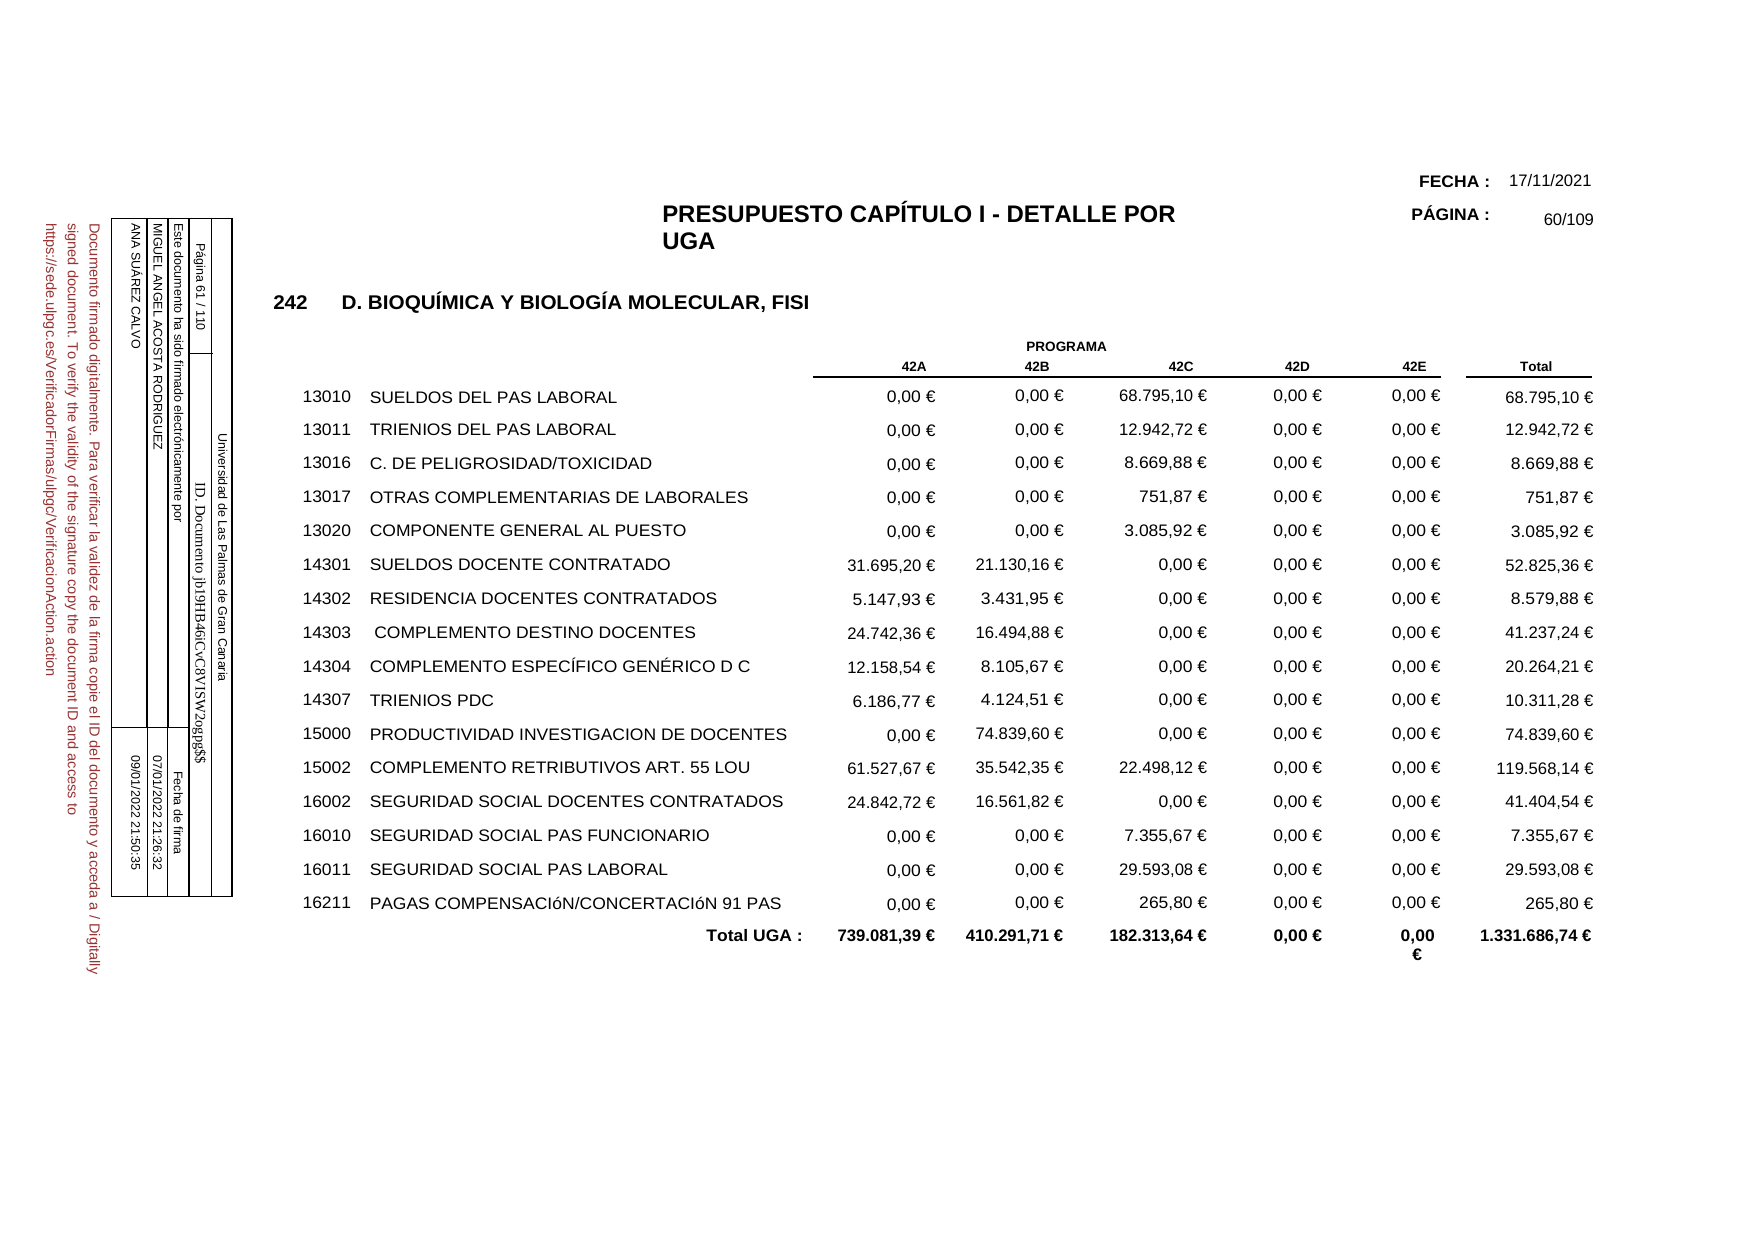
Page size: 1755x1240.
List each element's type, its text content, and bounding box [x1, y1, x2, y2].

table_cell 0,00 € [1240, 920, 1357, 964]
table_cell 20.264,21 € [1466, 650, 1592, 684]
text 17/11/2021 [1494, 171, 1591, 190]
table_cell 41.404,54 € [1466, 785, 1592, 819]
table_cell 0,00 € [1357, 447, 1441, 481]
table_cell 0,00 € [1107, 582, 1240, 616]
table_cell 0,00 € [813, 887, 949, 920]
table_cell [1441, 819, 1466, 853]
table_cell 0,00 € [949, 413, 1107, 447]
table_cell 0,00 € [1357, 853, 1441, 887]
table_cell [1441, 413, 1466, 447]
table_cell 0,00 € [1107, 548, 1240, 582]
table_cell 0,00 € [949, 819, 1107, 853]
table_cell [1441, 718, 1466, 751]
table_cell COMPLEMENTO DESTINO DOCENTES [365, 616, 813, 650]
table_cell 0,00 € [1240, 684, 1357, 717]
table_cell 0,00 € [1357, 413, 1441, 447]
table_cell 0,00 € [1240, 413, 1357, 447]
table_cell 13016 [268, 447, 365, 481]
table_cell 0,00 € [1240, 650, 1357, 684]
table_cell 14301 [268, 548, 365, 582]
table_cell 42A [813, 327, 949, 376]
table_cell 0,00 € [949, 481, 1107, 514]
table_cell [1441, 650, 1466, 684]
table_cell [1441, 920, 1466, 964]
table_cell 8.669,88 € [1107, 447, 1240, 481]
table_cell 0,00 € [1357, 650, 1441, 684]
table_cell 119.568,14 € [1466, 751, 1592, 785]
table_cell 5.147,93 € [813, 582, 949, 616]
table_cell 0,00 € [1240, 514, 1357, 548]
table_cell 29.593,08 € [1466, 853, 1592, 887]
table_cell COMPLEMENTO RETRIBUTIVOS ART. 55 LOU [365, 751, 813, 785]
table_cell COMPONENTE GENERAL AL PUESTO [365, 514, 813, 548]
table_cell SUELDOS DEL PAS LABORAL [365, 376, 813, 413]
table_cell 07/01/2022 21:26:32 [148, 728, 167, 896]
table_cell SEGURIDAD SOCIAL PAS FUNCIONARIO [365, 819, 813, 853]
table_cell 0,00 € [949, 378, 1107, 413]
table_cell 0,00 € [1240, 481, 1357, 514]
table_cell 8.669,88 € [1466, 447, 1592, 481]
table_header ANA SUÁREZ CALVO [112, 219, 146, 727]
table_cell 0,00 € [949, 853, 1107, 887]
table_cell TRIENIOS DEL PAS LABORAL [365, 413, 813, 447]
table_cell 0,00 € [1357, 378, 1441, 413]
table_cell 0,00 € [1240, 718, 1357, 751]
table_cell 52.825,36 € [1466, 548, 1592, 582]
table_cell 09/01/2022 21:50:35 [112, 728, 147, 896]
table_cell 0,00 € [813, 378, 949, 413]
table_cell 14307 [268, 684, 365, 717]
text 60/109 [1494, 210, 1594, 229]
table_cell PROGRAMA 42B [949, 327, 1107, 376]
table_cell 0,00 € [1240, 819, 1357, 853]
table_cell Total [1466, 327, 1592, 376]
table_cell 0,00 € [1357, 514, 1441, 548]
table_cell 42D [1240, 327, 1357, 376]
table_cell 13020 [268, 514, 365, 548]
table_cell [1441, 514, 1466, 548]
table_cell 0,00 € [1240, 785, 1357, 819]
table_header 242 D. [268, 286, 365, 327]
table_cell Fecha de firma [168, 728, 188, 896]
table_cell 0,00 € [1357, 887, 1441, 920]
table_cell 0,00 € [1240, 447, 1357, 481]
table_cell 0,00 € [1357, 582, 1441, 616]
table_cell [1441, 327, 1466, 376]
table_header MIGUEL ANGEL ACOSTA RODRIGUEZ [148, 219, 167, 727]
table_cell [1441, 447, 1466, 481]
table_cell 12.942,72 € [1107, 413, 1240, 447]
table_cell 0,00 € [1240, 582, 1357, 616]
table_cell 8.579,88 € [1466, 582, 1592, 616]
table_cell 24.842,72 € [813, 785, 949, 819]
table_cell PAGAS COMPENSACIóN/CONCERTACIóN 91 PAS [365, 887, 813, 920]
table_cell 41.237,24 € [1466, 616, 1592, 650]
table_cell 14302 [268, 582, 365, 616]
table_cell 0,00 € [949, 514, 1107, 548]
table_cell COMPLEMENTO ESPECÍFICO GENÉRICO D C [365, 650, 813, 684]
table_header Página 61 / 110 [190, 219, 211, 353]
table_cell 74.839,60 € [949, 718, 1107, 751]
table_cell 3.085,92 € [1466, 514, 1592, 548]
table_cell [1441, 751, 1466, 785]
table_cell 7.355,67 € [1107, 819, 1240, 853]
table_cell 0,00 € [813, 481, 949, 514]
table_cell 0,00 € [1357, 785, 1441, 819]
table_cell 0,00 € [813, 718, 949, 751]
table_cell [1441, 548, 1466, 582]
table_cell 739.081,39 € [813, 920, 949, 964]
table_cell 31.695,20 € [813, 548, 949, 582]
table_cell 24.742,36 € [813, 616, 949, 650]
table_header Este documento ha sido firmado electrónicamente por [169, 219, 188, 727]
table_cell 0,00 € [813, 853, 949, 887]
table_cell 3.431,95 € [949, 582, 1107, 616]
table_cell OTRAS COMPLEMENTARIAS DE LABORALES [365, 481, 813, 514]
table_cell 16211 [268, 887, 365, 920]
table_cell 0,00 € [1240, 887, 1357, 920]
table_cell 0,00 € [1107, 785, 1240, 819]
table_cell 0,00 € [1357, 920, 1441, 964]
table_cell 6.186,77 € [813, 684, 949, 717]
table_cell 35.542,35 € [949, 751, 1107, 785]
table_cell 0,00 € [1357, 481, 1441, 514]
table_cell [365, 327, 813, 376]
table_cell RESIDENCIA DOCENTES CONTRATADOS [365, 582, 813, 616]
table_cell 61.527,67 € [813, 751, 949, 785]
table_cell 29.593,08 € [1107, 853, 1240, 887]
table_cell [1441, 853, 1466, 887]
table_header Universidad de Las Palmas de Gran Canaria [212, 219, 231, 896]
table_cell 0,00 € [1240, 751, 1357, 785]
table_header BIOQUÍMICA Y BIOLOGÍA MOLECULAR, FISI [365, 286, 813, 327]
table_cell 68.795,10 € [1107, 378, 1240, 413]
table_cell [1441, 582, 1466, 616]
table_cell 0,00 € [1357, 616, 1441, 650]
table_cell 751,87 € [1466, 481, 1592, 514]
table_cell 265,80 € [1466, 887, 1592, 920]
table_cell 74.839,60 € [1466, 718, 1592, 751]
table_cell 16010 [268, 819, 365, 853]
table_cell [1441, 887, 1466, 920]
table_cell 42E [1357, 327, 1441, 376]
table_cell 0,00 € [813, 514, 949, 548]
table_cell 182.313,64 € [1107, 920, 1240, 964]
table_cell 7.355,67 € [1466, 819, 1592, 853]
table_cell 0,00 € [1357, 548, 1441, 582]
table_cell 15000 [268, 718, 365, 751]
table_cell 15002 [268, 751, 365, 785]
table_cell [268, 327, 365, 376]
table_cell 0,00 € [1107, 684, 1240, 717]
table_cell SEGURIDAD SOCIAL PAS LABORAL [365, 853, 813, 887]
table_cell 16002 [268, 785, 365, 819]
table_cell 4.124,51 € [949, 684, 1107, 717]
text Documento firmado digitalmente. Para verificar la validez de la firma copie el ID del documento y acceda a / Digitally signed document. To verify the validity of the signature copy the document ID and access to https://sede.ulpgc.es/VerificadorFirmas/ulpgc/VerificacionAction.action [43, 223, 103, 976]
table_cell [1441, 616, 1466, 650]
table_cell 0,00 € [1107, 616, 1240, 650]
table_cell 0,00 € [1240, 616, 1357, 650]
table_cell 10.311,28 € [1466, 684, 1592, 717]
table_cell 0,00 € [813, 447, 949, 481]
table_cell 12.942,72 € [1466, 413, 1592, 447]
table_cell 8.105,67 € [949, 650, 1107, 684]
table_cell 21.130,16 € [949, 548, 1107, 582]
table_cell SEGURIDAD SOCIAL DOCENTES CONTRATADOS [365, 785, 813, 819]
table_cell SUELDOS DOCENTE CONTRATADO [365, 548, 813, 582]
table_cell 14304 [268, 650, 365, 684]
table_cell 16011 [268, 853, 365, 887]
table_cell 0,00 € [1240, 853, 1357, 887]
table_cell [268, 920, 365, 964]
table_cell 0,00 € [1107, 650, 1240, 684]
table_cell 0,00 € [1357, 751, 1441, 785]
table_cell 265,80 € [1107, 887, 1240, 920]
table_header [813, 286, 1592, 327]
table_cell 0,00 € [949, 887, 1107, 920]
table_cell [1441, 684, 1466, 717]
table_cell 13017 [268, 481, 365, 514]
table_cell 0,00 € [813, 819, 949, 853]
table_cell 0,00 € [1357, 718, 1441, 751]
table_cell [1441, 481, 1466, 514]
table_cell 1.331.686,74 € [1466, 920, 1592, 964]
table_cell 3.085,92 € [1107, 514, 1240, 548]
table_cell C. DE PELIGROSIDAD/TOXICIDAD [365, 447, 813, 481]
table_cell [1441, 376, 1466, 413]
table_cell 13010 [268, 376, 365, 413]
table_cell 14303 [268, 616, 365, 650]
table_cell 0,00 € [813, 413, 949, 447]
text [111, 218, 234, 901]
table_cell TRIENIOS PDC [365, 684, 813, 717]
table_cell [1441, 785, 1466, 819]
table_cell 68.795,10 € [1466, 378, 1592, 413]
text FECHA : PÁGINA : [1408, 171, 1490, 224]
table_cell 0,00 € [1107, 718, 1240, 751]
table_cell 13011 [268, 413, 365, 447]
table_cell 0,00 € [1357, 684, 1441, 717]
table_cell 751,87 € [1107, 481, 1240, 514]
table_cell 22.498,12 € [1107, 751, 1240, 785]
text PRESUPUESTO CAPÍTULO I - DETALLE POR UGA [662, 199, 1234, 255]
table_cell ID. Documento jb19HB46iCvC8VISW2ogpg$$ [190, 354, 211, 896]
table_cell 16.494,88 € [949, 616, 1107, 650]
table_cell 410.291,71 € [949, 920, 1107, 964]
table_cell Total UGA : [365, 920, 813, 964]
table_cell 12.158,54 € [813, 650, 949, 684]
table_cell 0,00 € [1240, 378, 1357, 413]
table_cell 0,00 € [949, 447, 1107, 481]
table_cell 16.561,82 € [949, 785, 1107, 819]
table_cell 42C [1107, 327, 1240, 376]
table_cell PRODUCTIVIDAD INVESTIGACION DE DOCENTES [365, 718, 813, 751]
table_cell 0,00 € [1357, 819, 1441, 853]
table_cell 0,00 € [1240, 548, 1357, 582]
